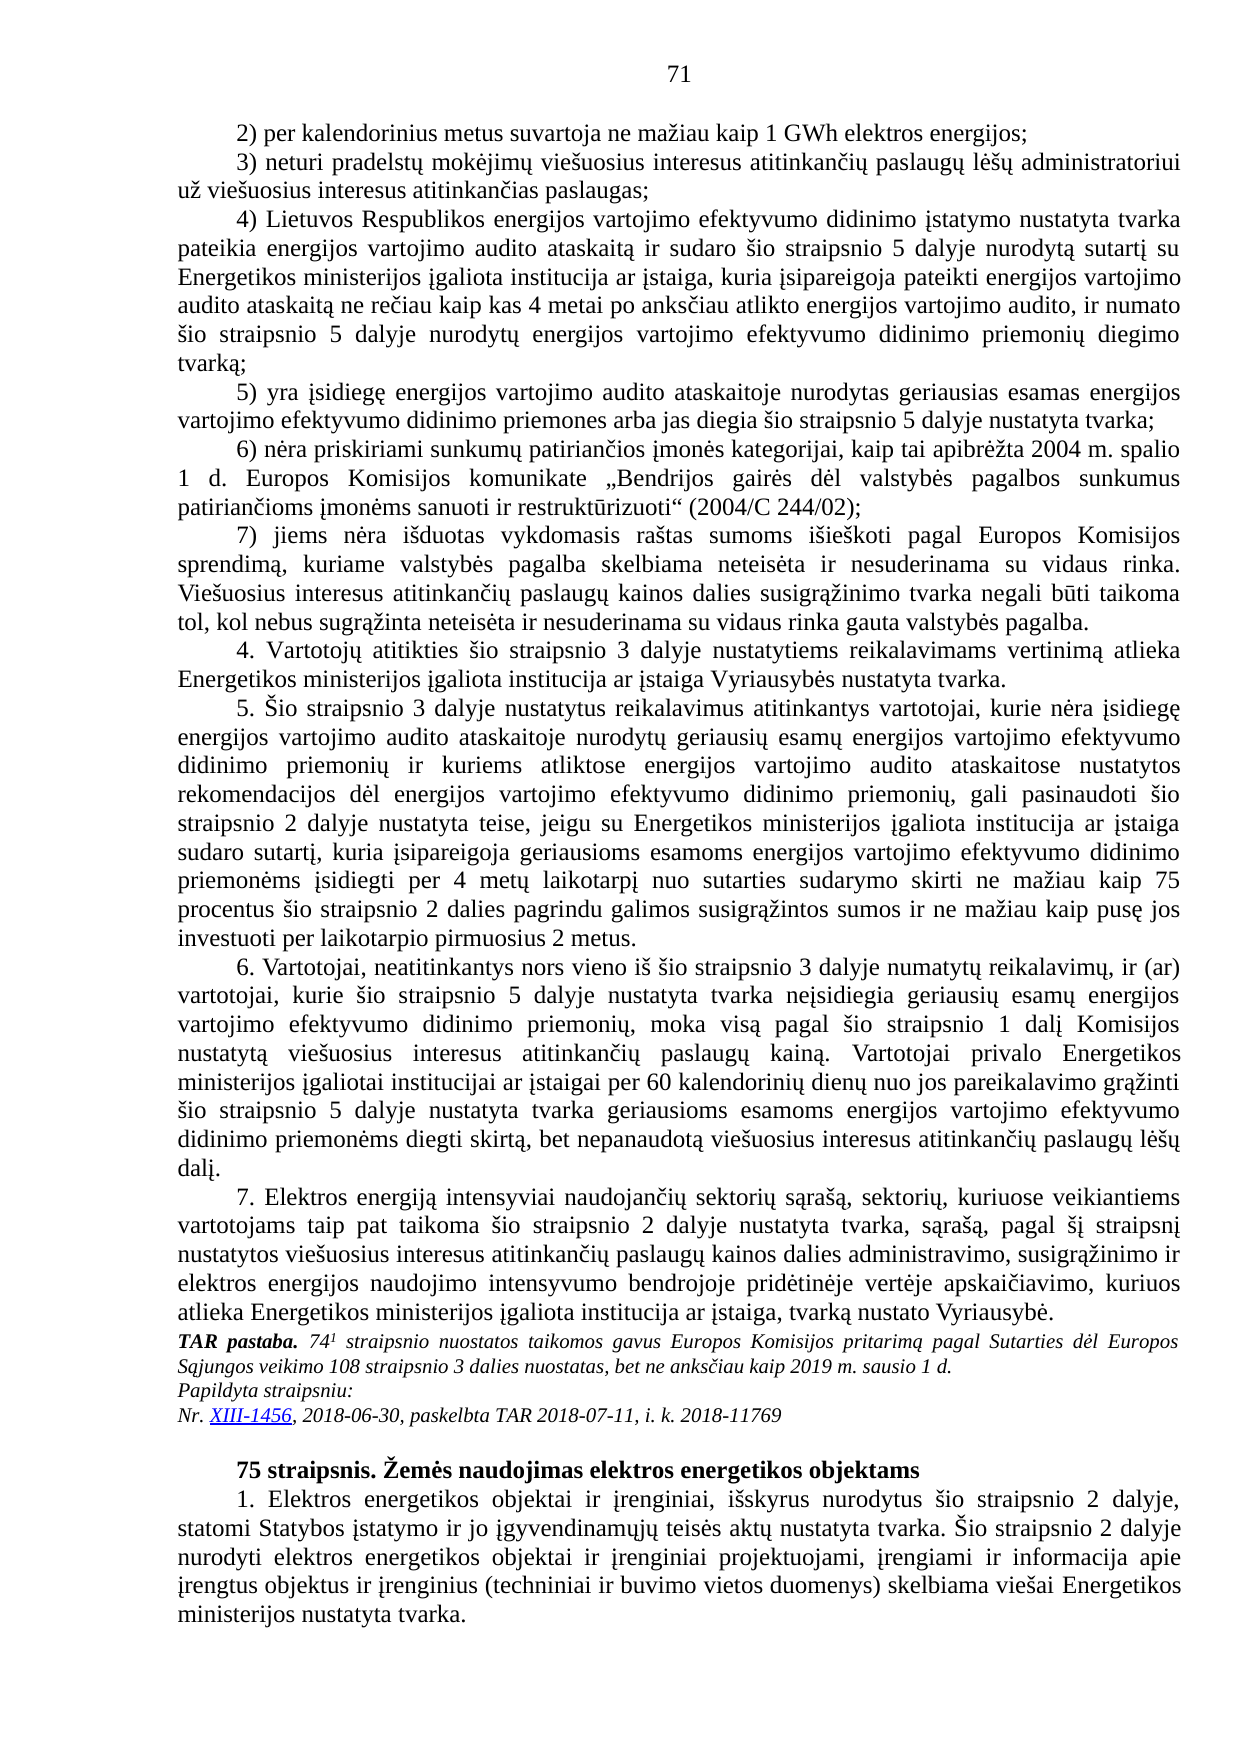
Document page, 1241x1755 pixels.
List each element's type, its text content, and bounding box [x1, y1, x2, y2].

text 2) per kalendorinius metus suvartoja ne mažiau kaip 1 GWh elektros energijos; [177, 118, 1181, 147]
text Nr. XIII-1456, 2018-06-30, paskelbta TAR 2018-07-11, i. k. 2018-11769 [177, 1402, 1181, 1427]
text 6) nėra priskiriami sunkumų patiriančios įmonės kategorijai, kaip tai apibrėžta 2004 m. spalio 1 d. Europos Komisijos komunikate „Bendrijos gairės dėl valstybės pagalbos sunkumus patiriančioms įmonėms sanuoti ir restruktūrizuoti“ (2004/C 244/02); [177, 434, 1181, 521]
text 7) jiems nėra išduotas vykdomasis raštas sumoms išieškoti pagal Europos Komisijos sprendimą, kuriame valstybės pagalba skelbiama neteisėta ir nesuderinama su vidaus rinka. Viešuosius interesus atitinkančių paslaugų kainos dalies susigrąžinimo tvarka negali būti taikoma tol, kol nebus sugrąžinta neteisėta ir nesuderinama su vidaus rinka gauta valstybės pagalba. [177, 521, 1181, 636]
text 4) Lietuvos Respublikos energijos vartojimo efektyvumo didinimo įstatymo nustatyta tvarka pateikia energijos vartojimo audito ataskaitą ir sudaro šio straipsnio 5 dalyje nurodytą sutartį su Energetikos ministerijos įgaliota institucija ar įstaiga, kuria įsipareigoja pateikti energijos vartojimo audito ataskaitą ne rečiau kaip kas 4 metai po anksčiau atlikto energijos vartojimo audito, ir numato šio straipsnio 5 dalyje nurodytų energijos vartojimo efektyvumo didinimo priemonių diegimo tvarką; [177, 204, 1181, 377]
text 3) neturi pradelstų mokėjimų viešuosius interesus atitinkančių paslaugų lėšų administratoriui už viešuosius interesus atitinkančias paslaugas; [177, 147, 1181, 204]
text 6. Vartotojai, neatitinkantys nors vieno iš šio straipsnio 3 dalyje numatytų reikalavimų, ir (ar) vartotojai, kurie šio straipsnio 5 dalyje nustatyta tvarka neįsidiegia geriausių esamų energijos vartojimo efektyvumo didinimo priemonių, moka visą pagal šio straipsnio 1 dalį Komisijos nustatytą viešuosius interesus atitinkančių paslaugų kainą. Vartotojai privalo Energetikos ministerijos įgaliotai institucijai ar įstaigai per 60 kalendorinių dienų nuo jos pareikalavimo grąžinti šio straipsnio 5 dalyje nustatyta tvarka geriausioms esamoms energijos vartojimo efektyvumo didinimo priemonėms diegti skirtą, bet nepanaudotą viešuosius interesus atitinkančių paslaugų lėšų dalį. [177, 952, 1181, 1182]
text 7. Elektros energiją intensyviai naudojančių sektorių sąrašą, sektorių, kuriuose veikiantiems vartotojams taip pat taikoma šio straipsnio 2 dalyje nustatyta tvarka, sąrašą, pagal šį straipsnį nustatytos viešuosius interesus atitinkančių paslaugų kainos dalies administravimo, susigrąžinimo ir elektros energijos naudojimo intensyvumo bendrojoje pridėtinėje vertėje apskaičiavimo, kuriuos atlieka Energetikos ministerijos įgaliota institucija ar įstaiga, tvarką nustato Vyriausybė. [177, 1182, 1181, 1326]
text 5. Šio straipsnio 3 dalyje nustatytus reikalavimus atitinkantys vartotojai, kurie nėra įsidiegę energijos vartojimo audito ataskaitoje nurodytų geriausių esamų energijos vartojimo efektyvumo didinimo priemonių ir kuriems atliktose energijos vartojimo audito ataskaitose nustatytos rekomendacijos dėl energijos vartojimo efektyvumo didinimo priemonių, gali pasinaudoti šio straipsnio 2 dalyje nustatyta teise, jeigu su Energetikos ministerijos įgaliota institucija ar įstaiga sudaro sutartį, kuria įsipareigoja geriausioms esamoms energijos vartojimo efektyvumo didinimo priemonėms įsidiegti per 4 metų laikotarpį nuo sutarties sudarymo skirti ne mažiau kaip 75 procentus šio straipsnio 2 dalies pagrindu galimos susigrąžintos sumos ir ne mažiau kaip pusę jos investuoti per laikotarpio pirmuosius 2 metus. [177, 693, 1181, 952]
text TAR pastaba. 741 straipsnio nuostatos taikomos gavus Europos Komisijos pritarimą pagal Sutarties dėl Europos Sąjungos veikimo 108 straipsnio 3 dalies nuostatas, bet ne anksčiau kaip 2019 m. sausio 1 d. [177, 1326, 1181, 1378]
text 5) yra įsidiegę energijos vartojimo audito ataskaitoje nurodytas geriausias esamas energijos vartojimo efektyvumo didinimo priemones arba jas diegia šio straipsnio 5 dalyje nustatyta tvarka; [177, 377, 1181, 434]
text 75 straipsnis. Žemės naudojimas elektros energetikos objektams [177, 1455, 1181, 1484]
text 1. Elektros energetikos objektai ir įrenginiai, išskyrus nurodytus šio straipsnio 2 dalyje, statomi Statybos įstatymo ir jo įgyvendinamųjų teisės aktų nustatyta tvarka. Šio straipsnio 2 dalyje nurodyti elektros energetikos objektai ir įrenginiai projektuojami, įrengiami ir informacija apie įrengtus objektus ir įrenginius (techniniai ir buvimo vietos duomenys) skelbiama viešai Energetikos ministerijos nustatyta tvarka. [177, 1484, 1181, 1628]
text Papildyta straipsniu: [177, 1378, 1181, 1402]
text 4. Vartotojų atitikties šio straipsnio 3 dalyje nustatytiems reikalavimams vertinimą atlieka Energetikos ministerijos įgaliota institucija ar įstaiga Vyriausybės nustatyta tvarka. [177, 636, 1181, 693]
